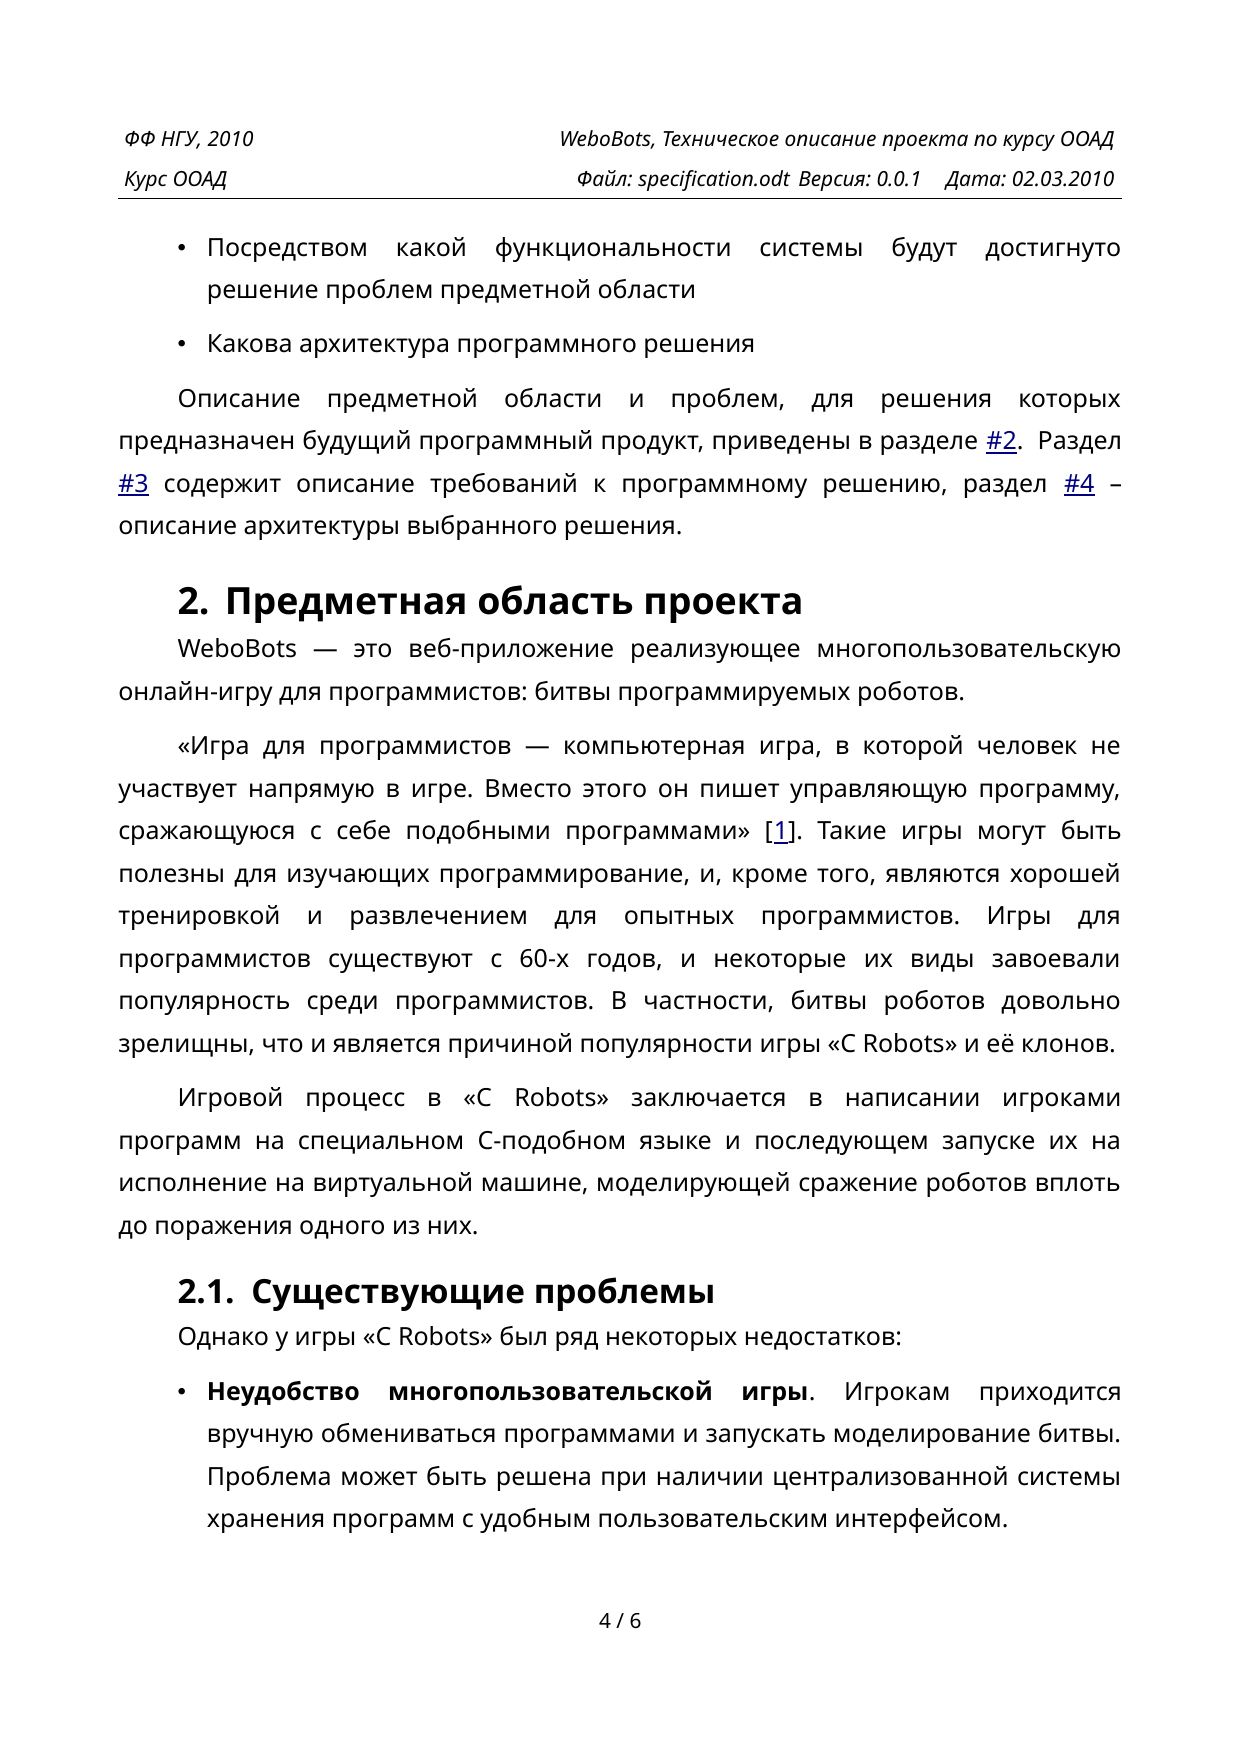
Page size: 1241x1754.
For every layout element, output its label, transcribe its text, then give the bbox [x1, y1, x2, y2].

list Неудобство многопользовательской игры. Игрокам приходится вручную обмениваться программами и запускать моделирование битвы. Проблема может быть решена при наличии централизованной системы хранения программ с удобным пользовательским интерфейсом. [177, 1373, 1122, 1535]
text Игровой процесс в «C Robots» заключается в написании игроками программ на специальном C-подобном языке и последующем запуске их на исполнение на виртуальной машине, моделирующей сражение роботов вплоть до поражения одного из них. [118, 1080, 1122, 1241]
text Однако у игры «C Robots» был ряд некоторых недостатков: [118, 1319, 1122, 1353]
text WeboBots — это веб-приложение реализующее многопользовательскую онлайн‑игру для программистов: битвы программируемых роботов. [118, 631, 1122, 708]
list Посредством какой функциональности системы будут достигнуто решение проблем предметной области [177, 229, 1122, 306]
list Какова архитектура программного решения [177, 326, 1122, 360]
text «Игра для программистов — компьютерная игра, в которой человек не участвует напрямую в игре. Вместо этого он пишет управляющую программу, сражающуюся с себе подобными программами» [1]. Такие игры могут быть полезны для изучающих программирование, и, кроме того, являются хорошей тренировкой и развлечением для опытных программистов. Игры для программистов существуют с 60-х годов, и некоторые их виды завоевали популярность среди программистов. В частности, битвы роботов довольно зрелищны, что и является причиной популярности игры «C Robots» и её клонов. [118, 728, 1122, 1059]
subtitle Предметная область проекта [177, 574, 1063, 625]
text Описание предметной области и проблем, для решения которых предназначен будущий программный продукт, приведены в разделе #2. Раздел #3 содержит описание требований к программному решению, раздел #4 – описание архитектуры выбранного решения. [118, 381, 1122, 542]
subtitle Существующие проблемы [177, 1268, 1063, 1313]
